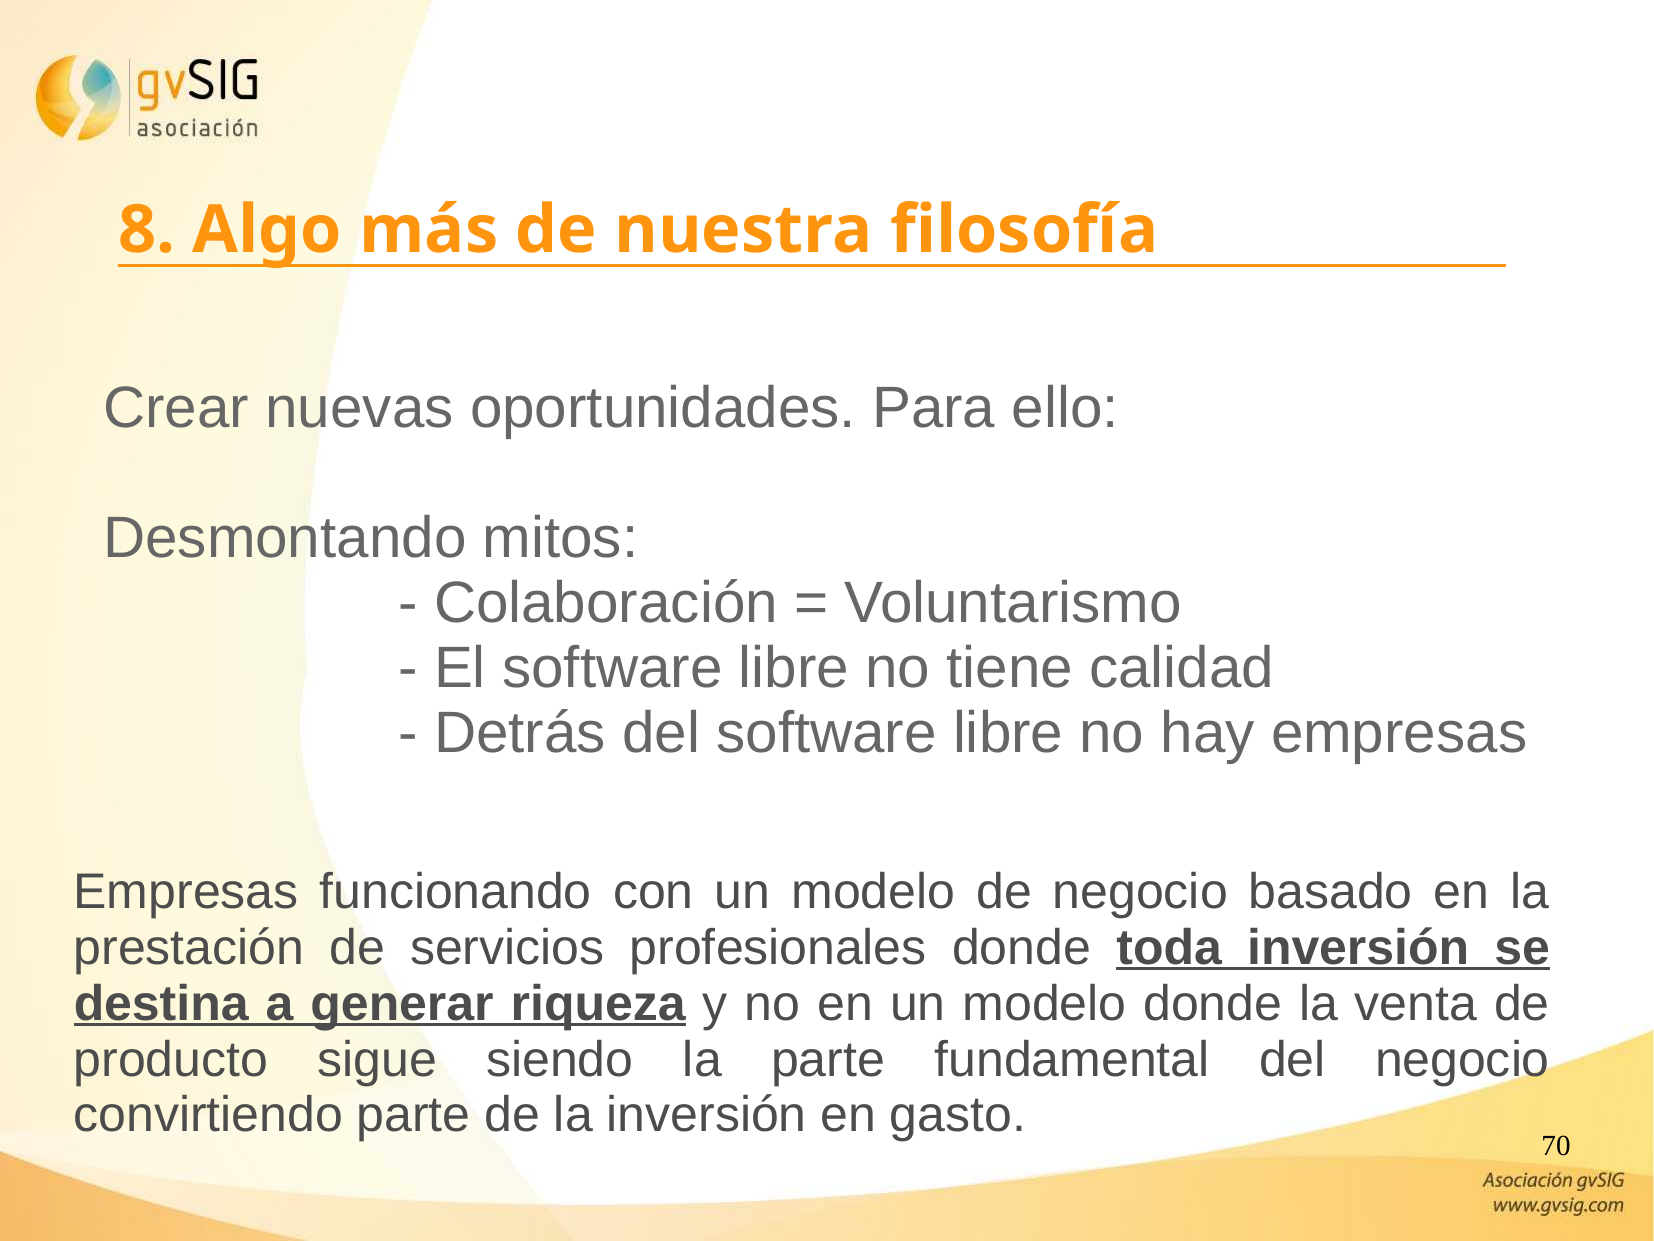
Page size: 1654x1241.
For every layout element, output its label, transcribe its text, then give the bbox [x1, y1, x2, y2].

text_box Crear nuevas oportunidades. Para ello: Desmontando mitos: - Colaboración = Voluntarismo - El software libre no tiene calidad - Detrás del software libre no hay empresas [88, 367, 1571, 773]
picture [0, 0, 1654, 1241]
title 8. Algo más de nuestra filosofía [118, 177, 1607, 276]
text_box Empresas funcionando con un modelo de negocio basado en la prestación de servicios profesionales donde toda inversión se destina a generar riqueza y no en un modelo donde la venta de producto sigue siendo la parte fundamental del negocio convirtiendo parte de la inversión en gasto. [59, 856, 1565, 1150]
